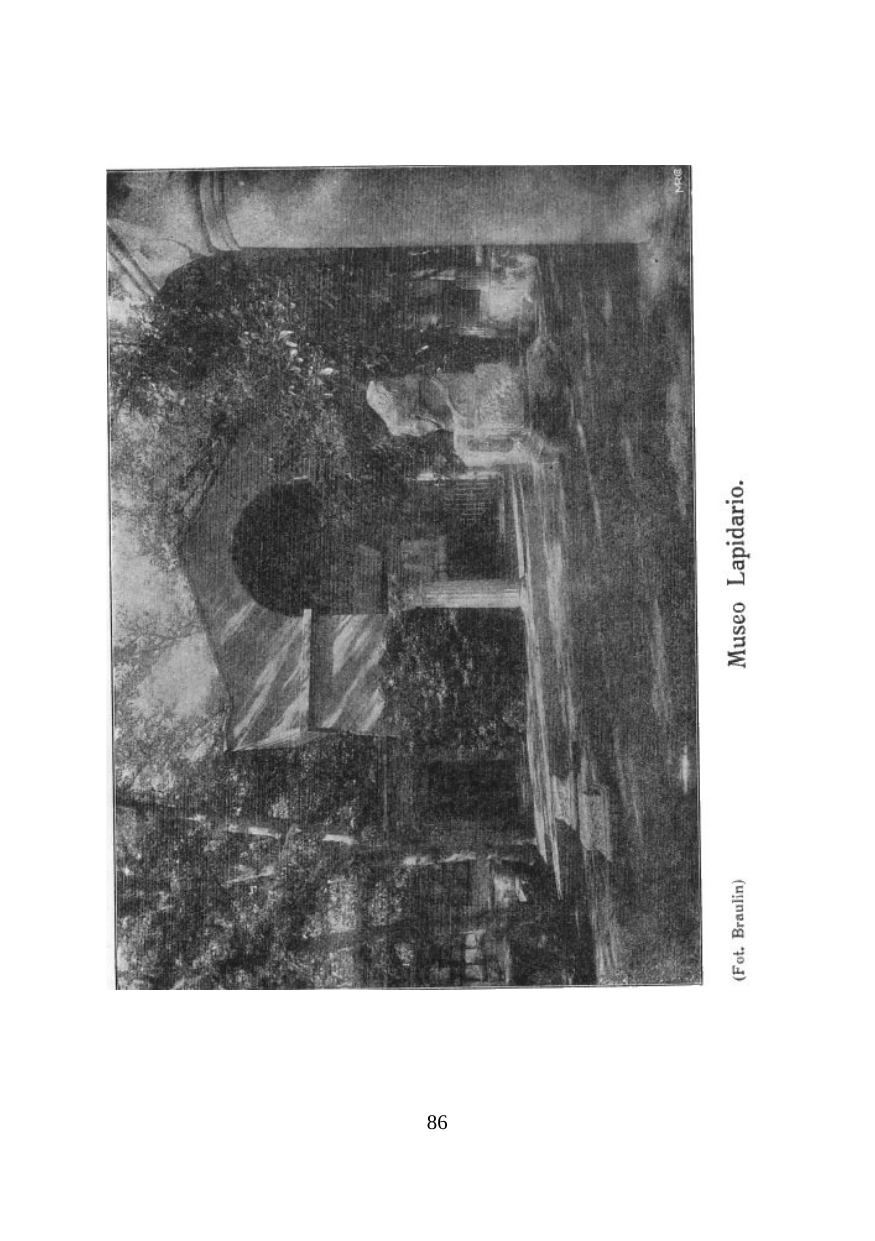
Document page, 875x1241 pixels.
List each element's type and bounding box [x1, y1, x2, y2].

picture [106, 165, 768, 990]
